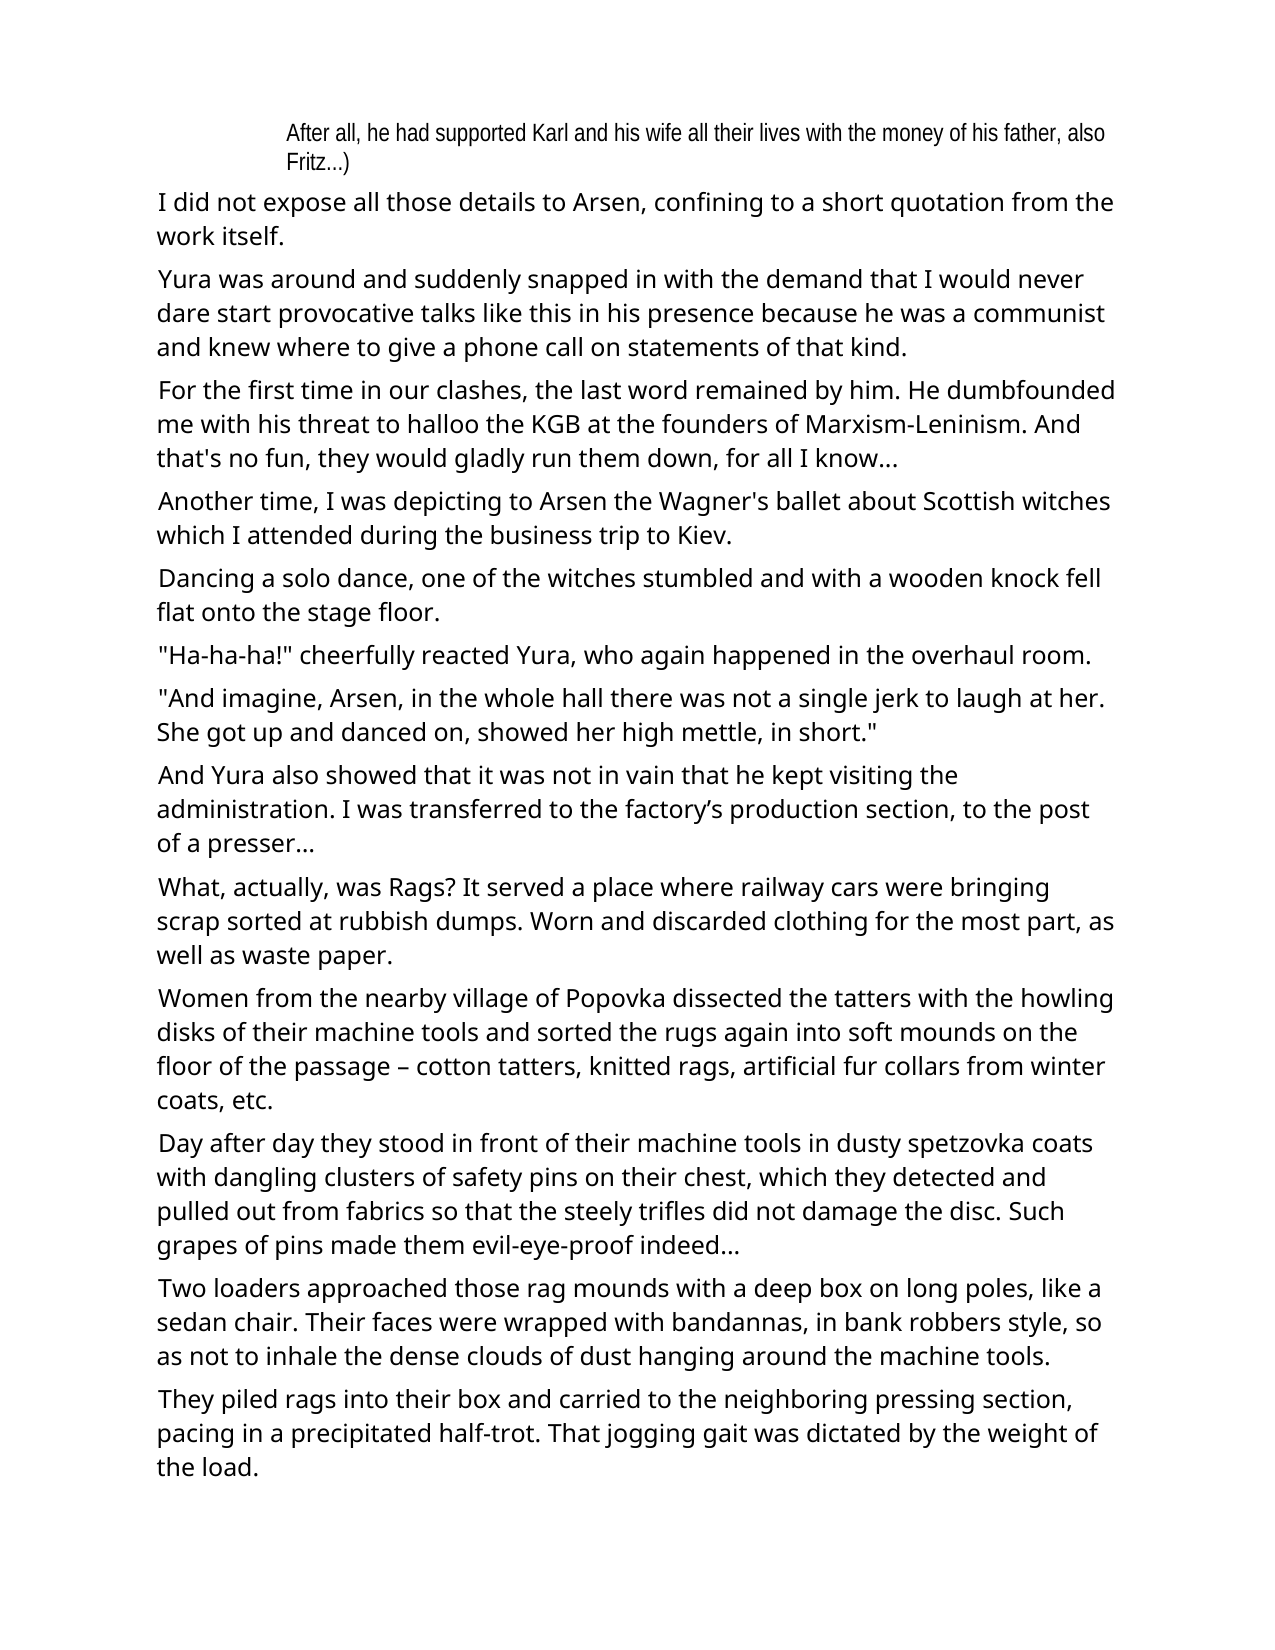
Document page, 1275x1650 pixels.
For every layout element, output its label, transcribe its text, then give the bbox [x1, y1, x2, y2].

text And Yura also showed that it was not in vain that he kept visiting the administration. I was transferred to the factory’s production section, to the post of a presser… [156, 758, 1118, 860]
text I did not expose all those details to Arsen, confining to a short quotation from the work itself. [156, 184, 1118, 252]
text Day after day they stood in front of their machine tools in dusty spetzovka coats with dangling clusters of safety pins on their chest, which they detected and pulled out from fabrics so that the steely trifles did not damage the disc. Such grapes of pins made them evil-eye-proof indeed... [156, 1126, 1118, 1262]
text Women from the nearby village of Popovka dissected the tatters with the howling disks of their machine tools and sorted the rugs again into soft mounds on the floor of the passage – cotton tatters, knitted rags, artificial fur collars from winter coats, etc. [156, 980, 1118, 1117]
text For the first time in our clashes, the last word remained by him. He dumbfounded me with his threat to halloo the KGB at the founders of Marxism-Leninism. And that's no fun, they would gladly run them down, for all I know... [156, 373, 1118, 475]
text What, actually, was Rags? It served a place where railway cars were bringing scrap sorted at rubbish dumps. Worn and discarded clothing for the most part, as well as waste paper. [156, 869, 1118, 971]
text They piled rags into their box and carried to the neighboring pressing section, pacing in a precipitated half-trot. That jogging gait was dictated by the weight of the load. [156, 1382, 1118, 1484]
text "And imagine, Arsen, in the whole hall there was not a single jerk to laugh at her. She got up and danced on, showed her high mettle, in short." [156, 681, 1118, 749]
text Another time, I was depicting to Arsen the Wagner's ballet about Scottish witches which I attended during the business trip to Kiev. [156, 484, 1118, 552]
text "Ha-ha-ha!" cheerfully reacted Yura, who again happened in the overhaul room. [156, 638, 1118, 672]
text Two loaders approached those rag mounds with a deep box on long poles, like a sedan chair. Their faces were wrapped with bandannas, in bank robbers style, so as not to inhale the dense clouds of dust hanging around the machine tools. [156, 1271, 1118, 1373]
list After all, he had supported Karl and his wife all their lives with the money of his father, also Fritz...) [286, 118, 1118, 175]
text Dancing a solo dance, one of the witches stumbled and with a wooden knock fell flat onto the stage floor. [156, 561, 1118, 629]
text Yura was around and suddenly snapped in with the demand that I would never dare start provocative talks like this in his presence because he was a communist and knew where to give a phone call on statements of that kind. [156, 261, 1118, 364]
